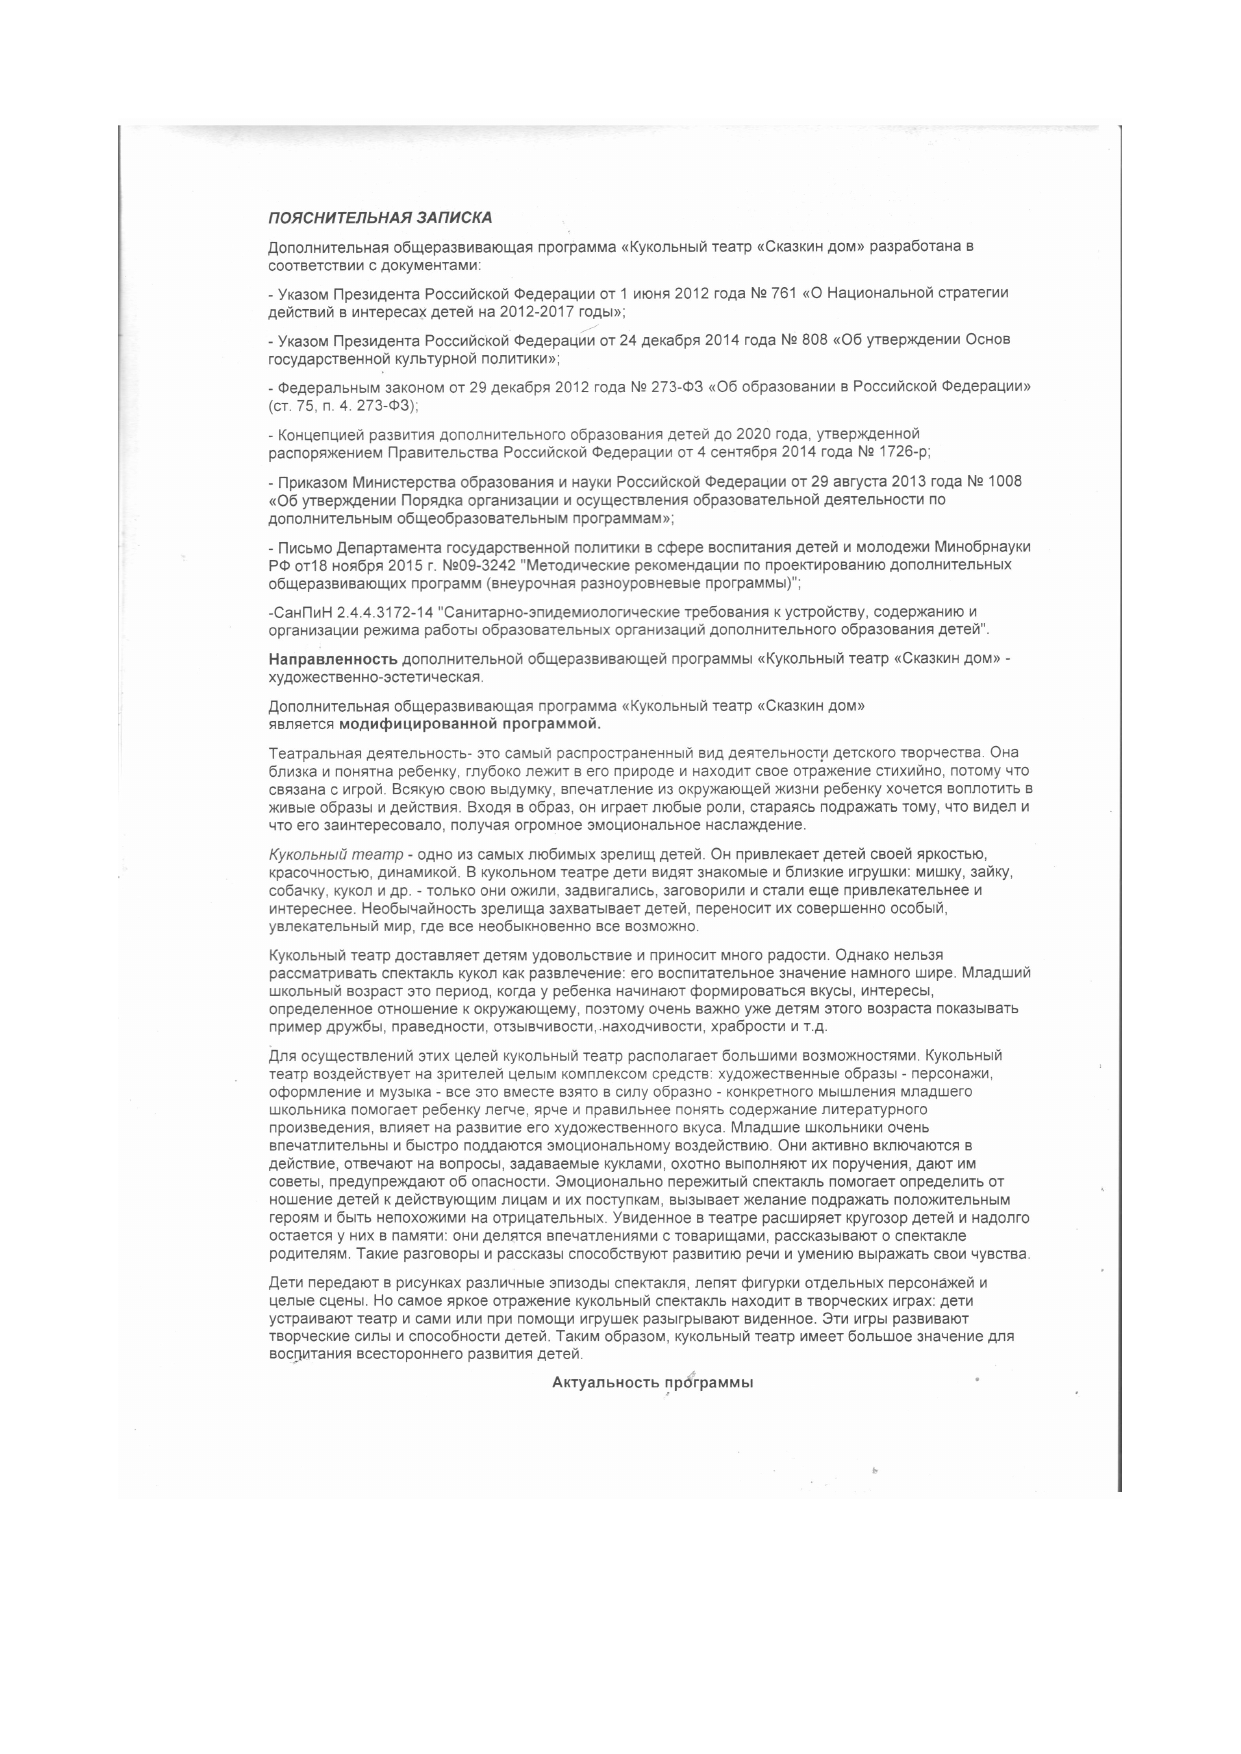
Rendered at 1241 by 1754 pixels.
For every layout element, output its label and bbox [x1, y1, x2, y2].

picture [118, 118, 1122, 1499]
